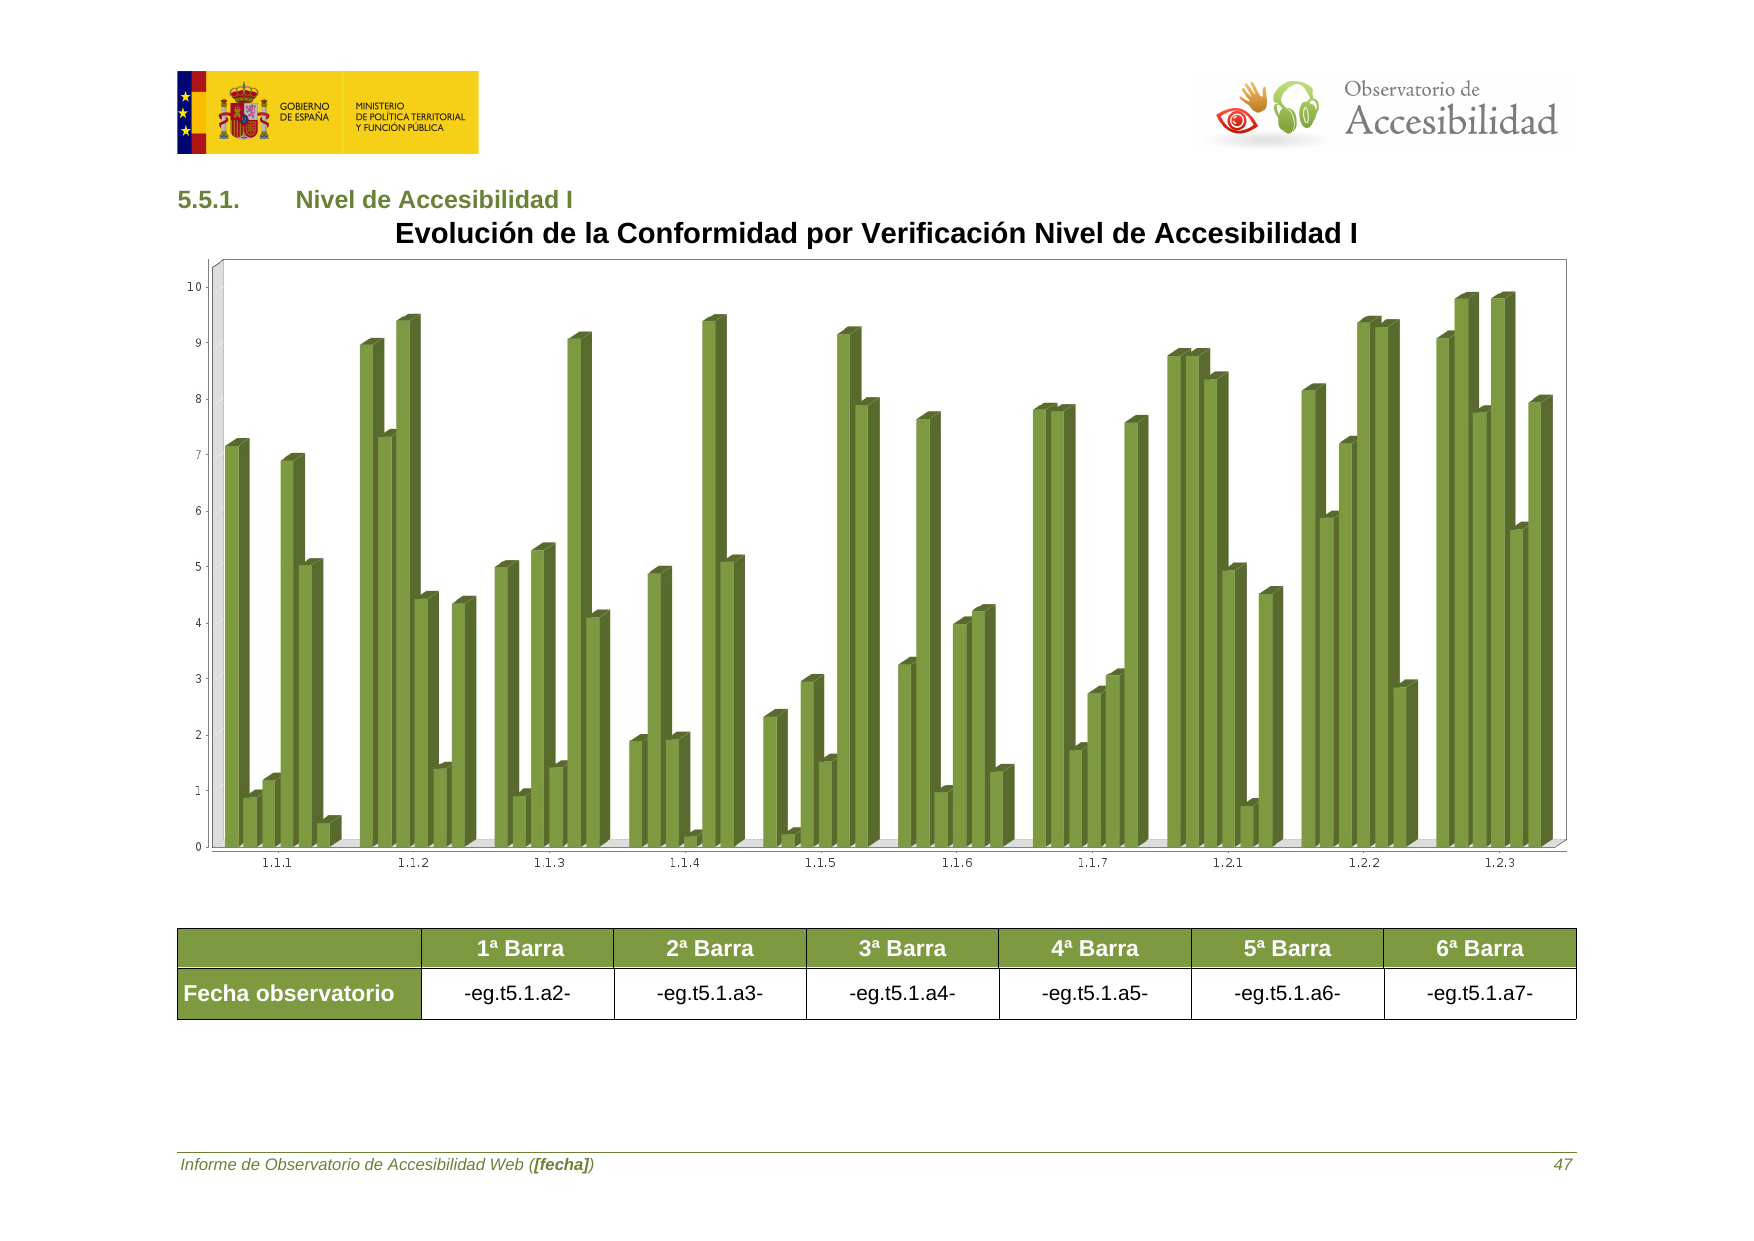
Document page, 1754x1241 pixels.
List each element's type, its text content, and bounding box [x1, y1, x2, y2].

table_header [178, 929, 421, 967]
table_header 3ª Barra [807, 929, 998, 967]
picture [177, 250, 1577, 875]
table_header 5ª Barra [1192, 929, 1383, 967]
table_header 2ª Barra [614, 929, 806, 967]
picture [1196, 72, 1572, 154]
table_cell -eg.t5.1.a6- [1192, 969, 1384, 1019]
subtitle Nivel de Accesibilidad I [177, 185, 1577, 214]
table_cell -eg.t5.1.a3- [615, 969, 806, 1019]
table_cell -eg.t5.1.a2- [422, 969, 614, 1019]
table_header 6ª Barra [1384, 929, 1576, 967]
table_cell Fecha observatorio [178, 969, 421, 1019]
picture [177, 71, 479, 154]
table_cell -eg.t5.1.a7- [1385, 969, 1576, 1019]
table_cell -eg.t5.1.a4- [807, 969, 999, 1019]
table_header 1ª Barra [422, 929, 613, 967]
text Evolución de la Conformidad por Verificación Nivel de Accesibilidad I [177, 216, 1577, 250]
table_header 4ª Barra [999, 929, 1191, 967]
table_cell -eg.t5.1.a5- [1000, 969, 1191, 1019]
